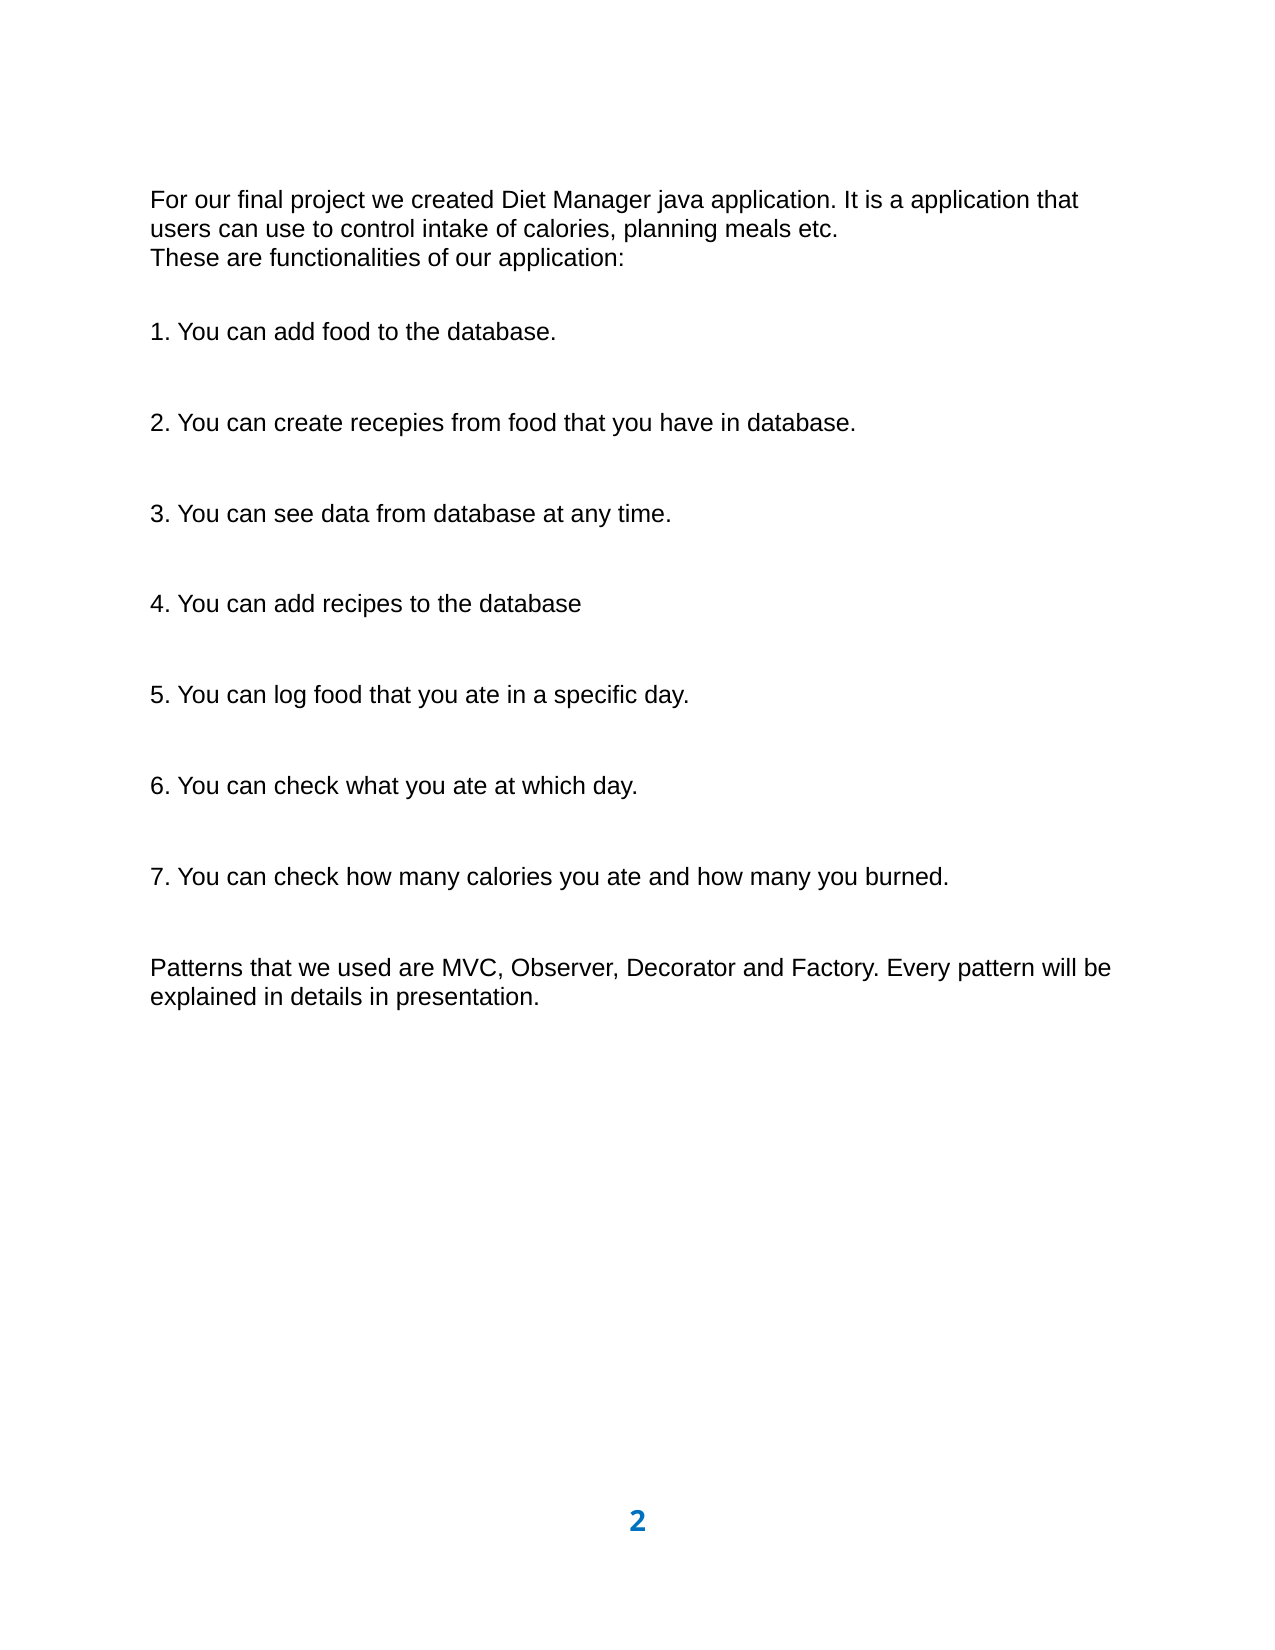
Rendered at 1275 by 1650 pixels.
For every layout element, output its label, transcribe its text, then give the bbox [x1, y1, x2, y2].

text 2. You can create recepies from food that you have in database. [150, 408, 1125, 436]
text 6. You can check what you ate at which day. [150, 771, 1125, 800]
text For our final project we created Diet Manager java application. It is a application that users can use to control intake of calories, planning meals etc. These are functionalities of our application: [150, 185, 1125, 271]
text 7. You can check how many calories you ate and how many you burned. [150, 862, 1125, 891]
text 3. You can see data from database at any time. [150, 498, 1125, 527]
text Patterns that we used are MVC, Observer, Decorator and Factory. Every pattern will be explained in details in presentation. [150, 953, 1125, 1010]
text 1. You can add food to the database. [150, 288, 1125, 346]
text 5. You can log food that you ate in a specific day. [150, 680, 1125, 709]
text 4. You can add recipes to the database [150, 589, 1125, 618]
